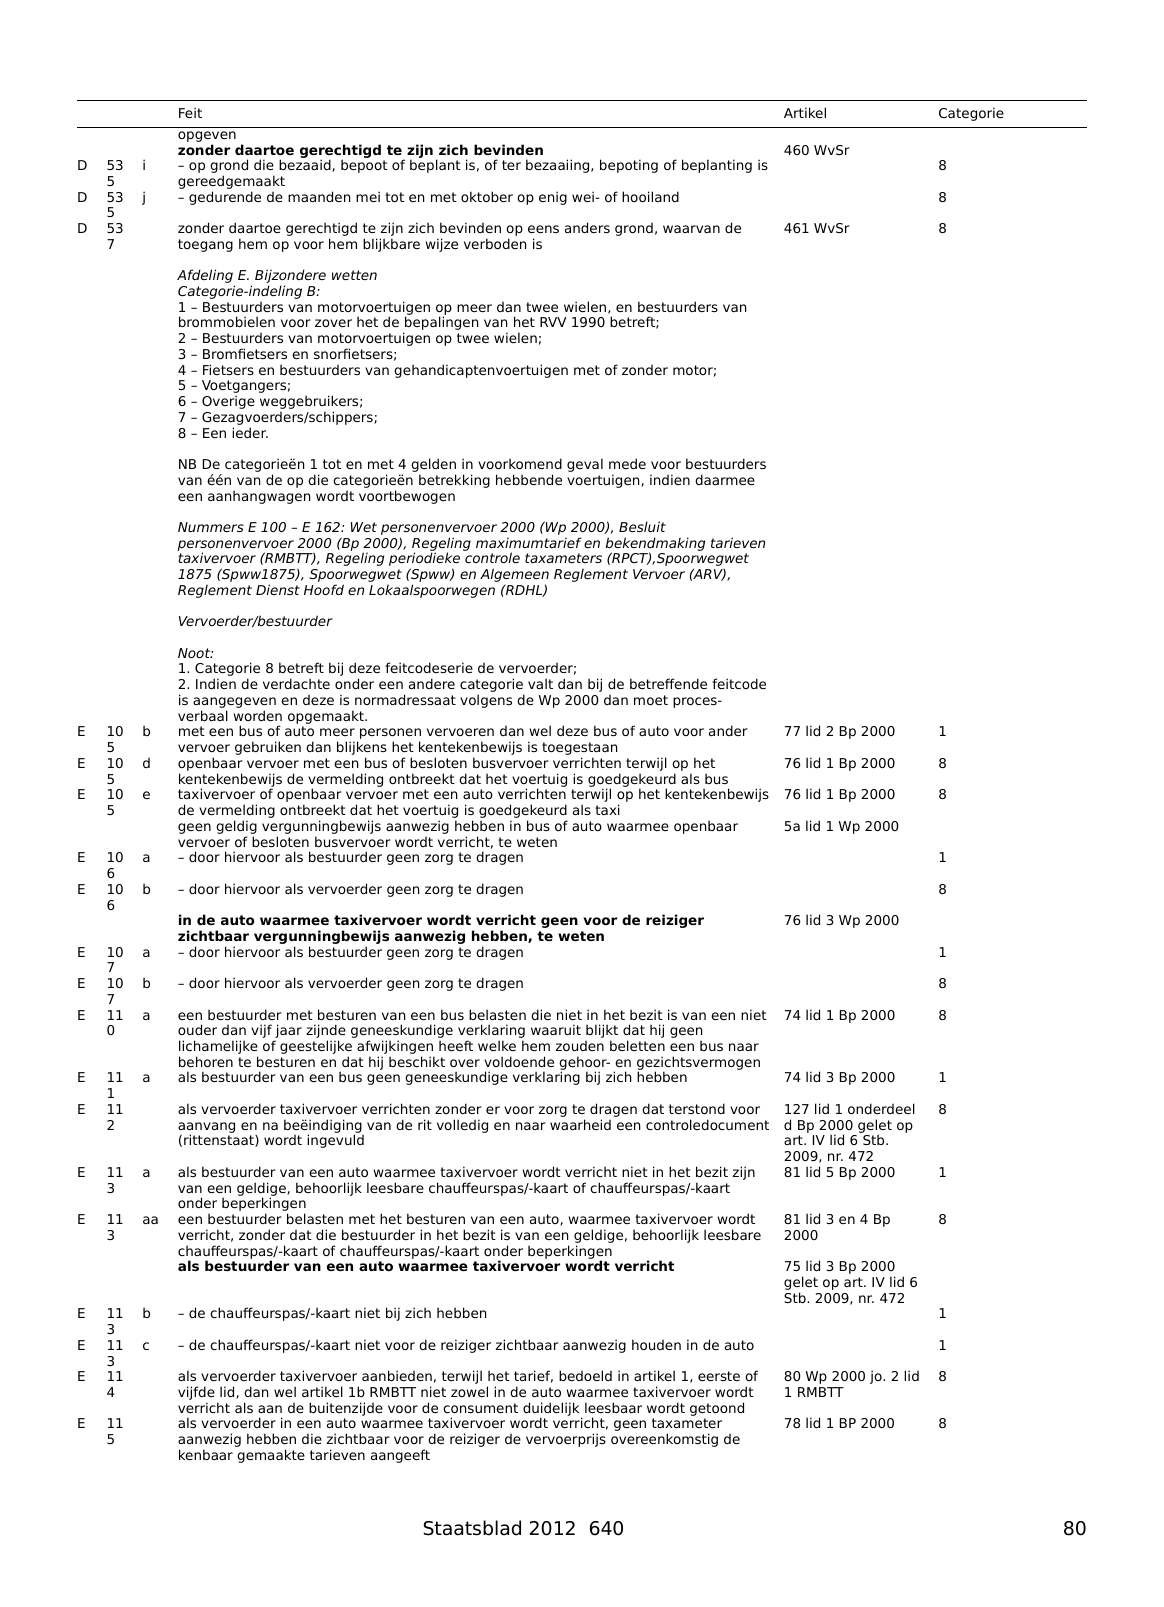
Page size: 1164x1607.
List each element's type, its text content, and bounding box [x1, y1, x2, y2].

table_header Artikel [778, 101, 932, 127]
table_header [136, 101, 172, 127]
table_header [77, 101, 101, 127]
table_header Categorie [932, 101, 1087, 127]
table_header Feit [172, 101, 778, 127]
table_header [101, 101, 136, 127]
